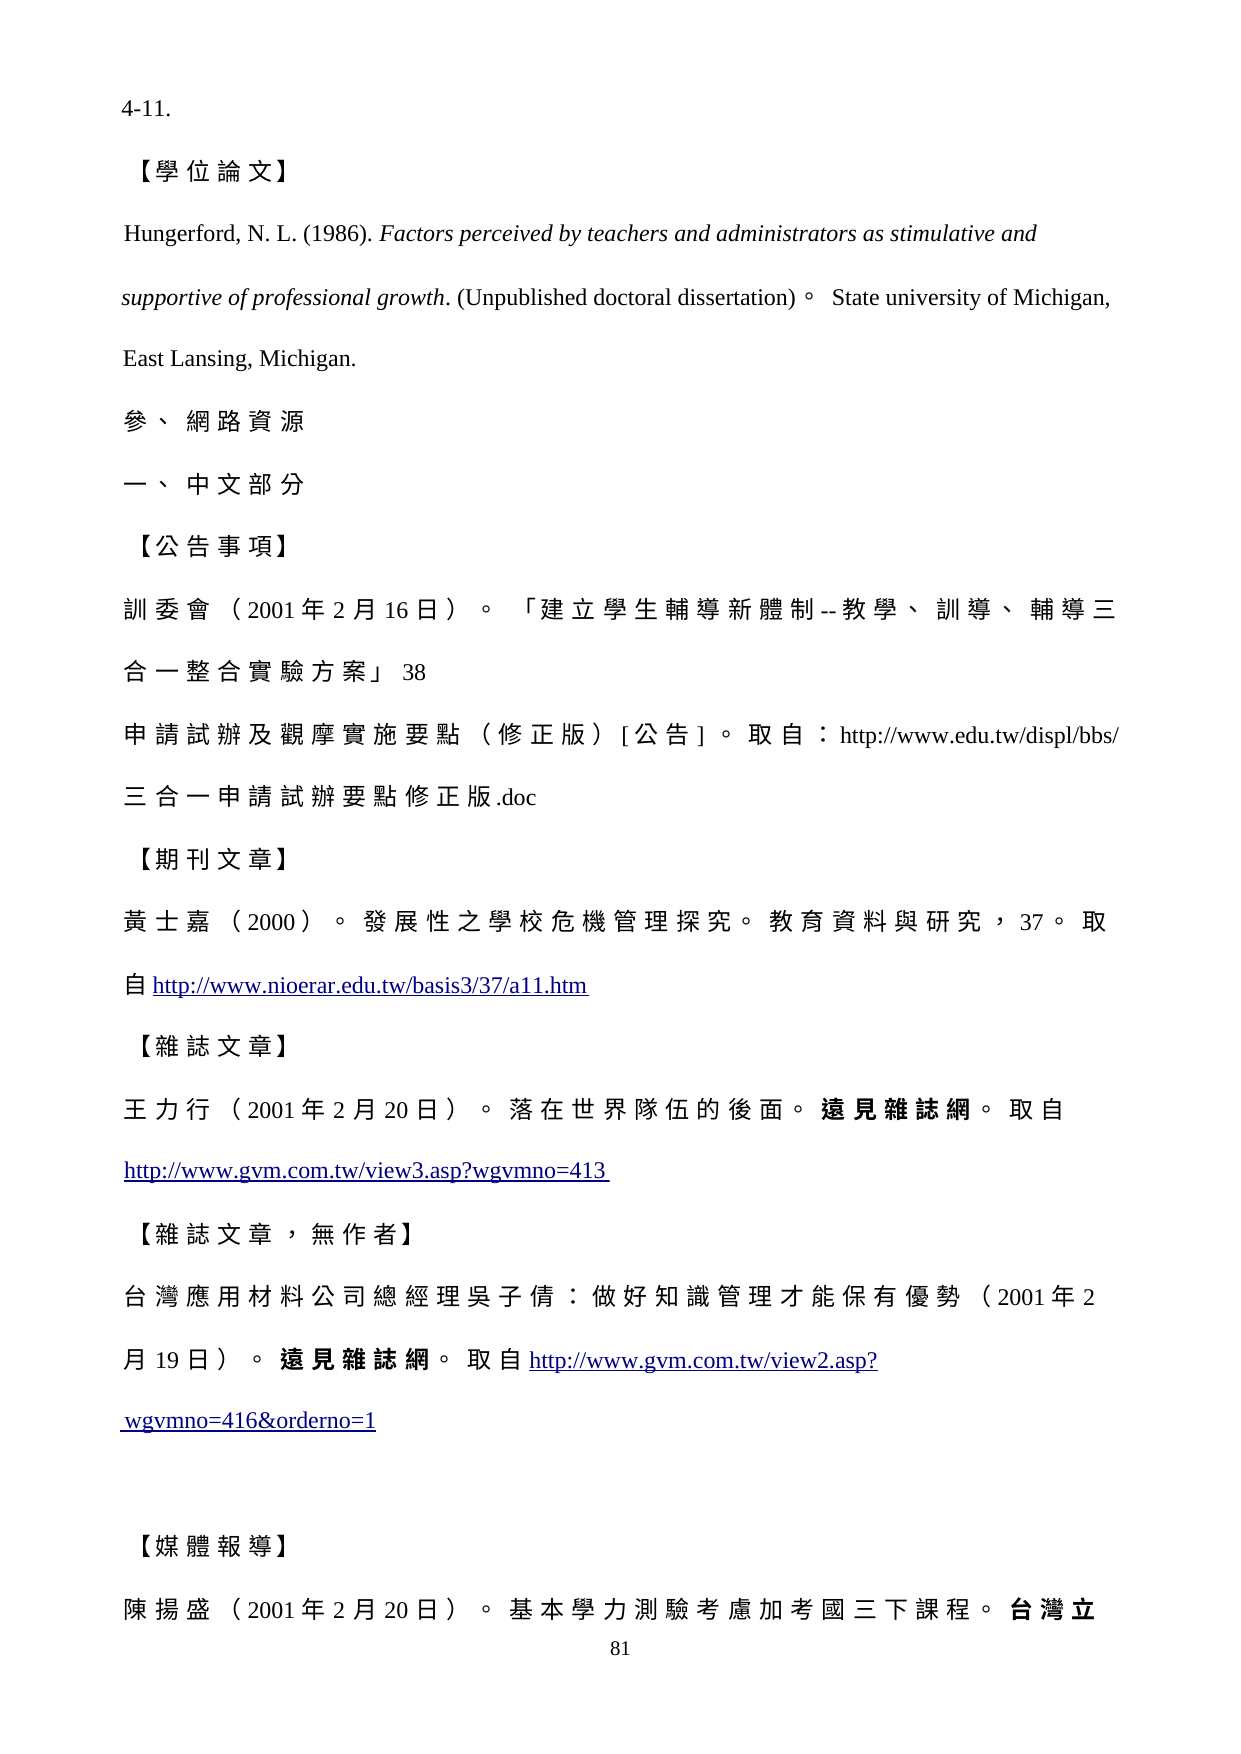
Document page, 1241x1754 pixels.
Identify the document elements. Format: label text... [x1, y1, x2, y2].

text Hungerford, N. L. (1986). Factors perceived by teachers and administrators as stimulative and supportive of professional growth. (Unpublished doctoral dissertation)。State university of Michigan, East Lansing, Michigan. [120, 191, 1120, 379]
text 一、中文部分 [120, 441, 1120, 504]
text 訓委會（2001年2月16日）。「建立學生輔導新體制--教學、訓導、輔導三合一整合實驗方案」38 申請試辦及觀摩實施要點（修正版）[公告] 。取自：http://www.edu.tw/displ/bbs/ 三合一申請試辦要點修正版.doc [120, 566, 1120, 816]
text 【雜誌文章】 [120, 1004, 1120, 1066]
text 台灣應用材料公司總經理吳子倩：做好知識管理才能保有優勢（2001年2月19日）。遠見雜誌網。取自http://www.gvm.com.tw/view2.asp?wgvmno=416&orderno=1 [120, 1254, 1120, 1504]
text 黃士嘉（2000）。發展性之學校危機管理探究。教育資料與研究，37。取自http://www.nioerar.edu.tw/basis3/37/a11.htm [120, 879, 1120, 1004]
text 【公告事項】 [120, 504, 1120, 566]
text 【媒體報導】 [120, 1504, 1120, 1566]
text 【學位論文】 [120, 129, 1120, 191]
text 王力行（2001年2月20日）。落在世界隊伍的後面。遠見雜誌網。取自http://www.gvm.com.tw/view3.asp?wgvmno=413 [120, 1066, 1120, 1191]
text 4-11. [120, 66, 1120, 129]
text 【期刊文章】 [120, 816, 1120, 879]
text 【雜誌文章，無作者】 [120, 1191, 1120, 1254]
text 參、網路資源 [120, 379, 1120, 441]
text 陳揚盛（2001年2月20日）。基本學力測驗考慮加考國三下課程。台灣立 [120, 1566, 1120, 1629]
